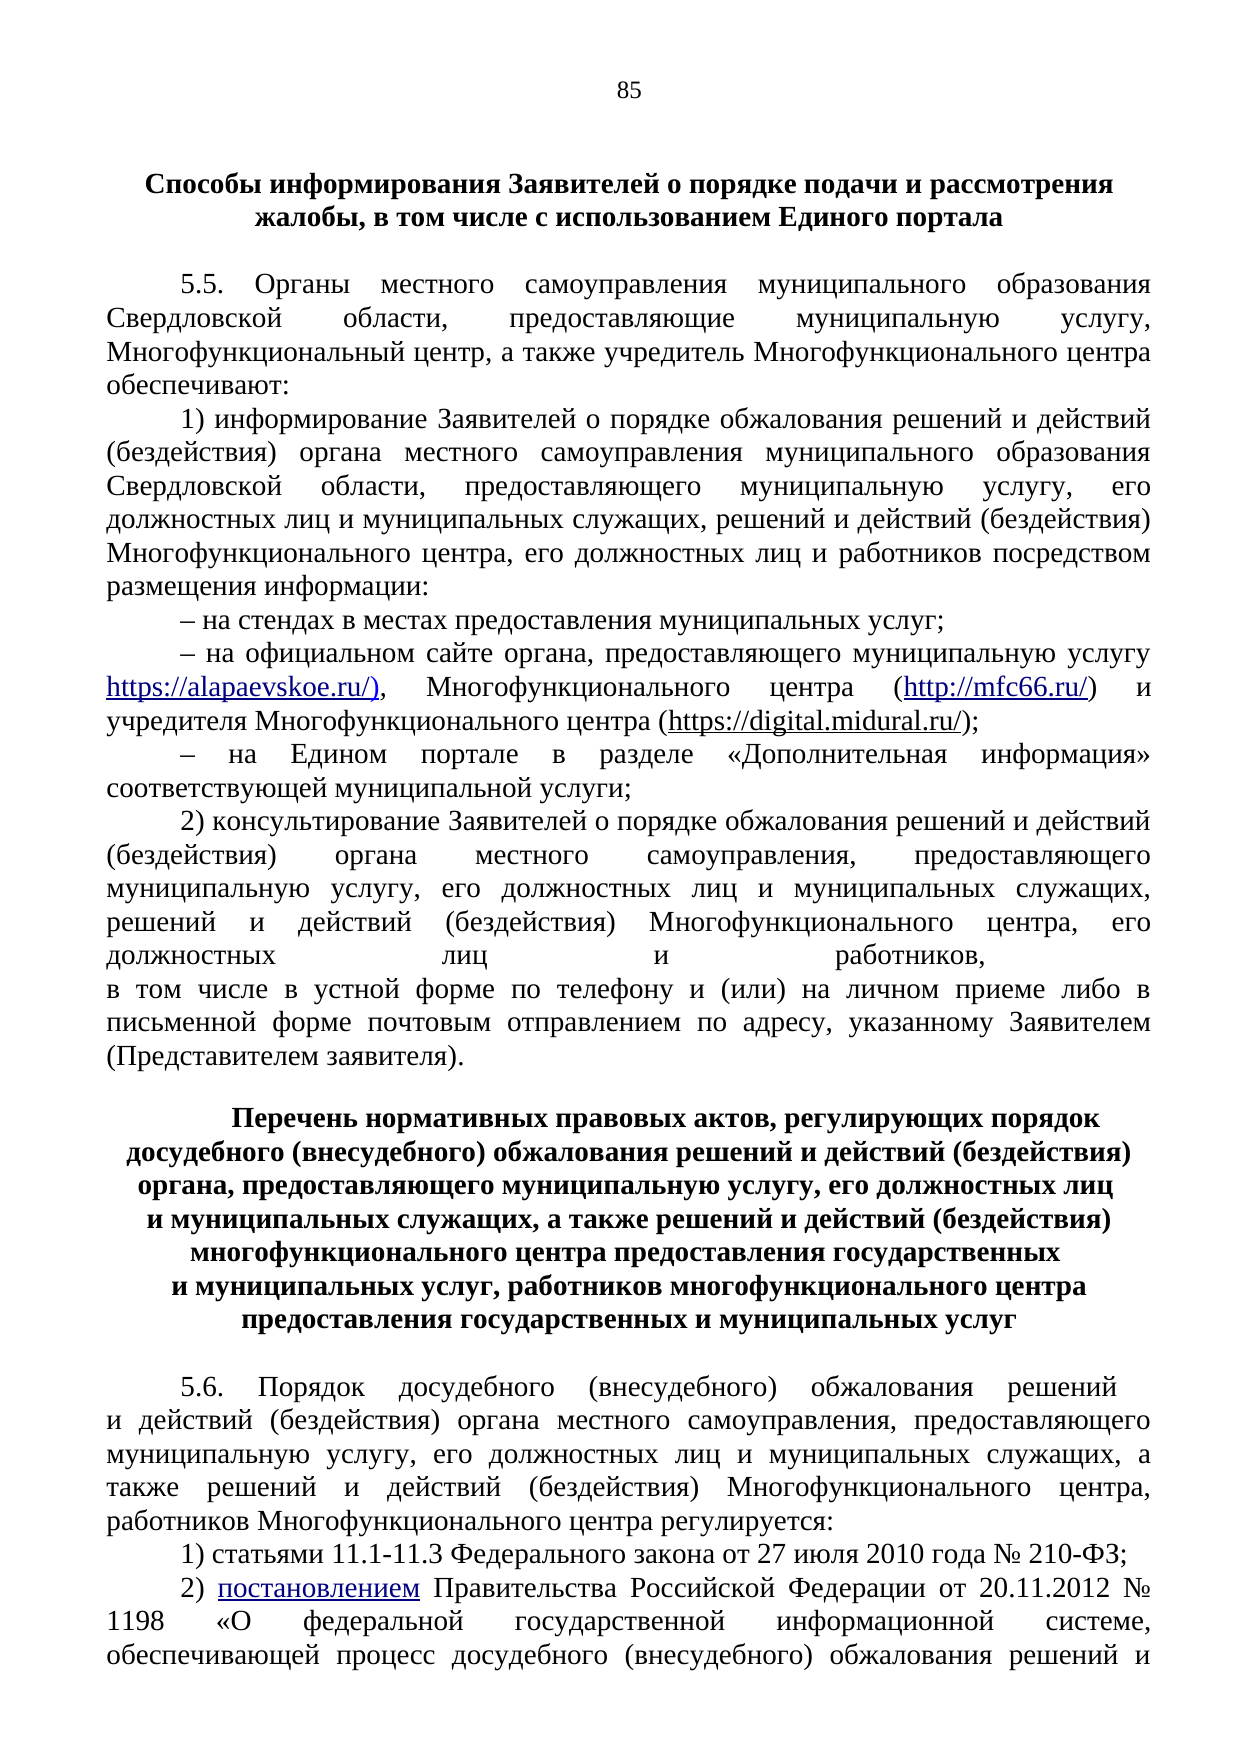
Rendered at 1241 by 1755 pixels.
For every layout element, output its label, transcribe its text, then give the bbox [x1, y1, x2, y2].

text Способы информирования Заявителей о порядке подачи и рассмотрения жалобы, в том числе с использованием Единого портала [106, 166, 1152, 233]
text 5.5. Органы местного самоуправления муниципального образования Свердловской области, предоставляющие муниципальную услугу, Многофункциональный центр, а также учредитель Многофункционального центра обеспечивают: [106, 267, 1152, 401]
text – на стендах в местах предоставления муниципальных услуг; [106, 602, 1152, 636]
text Перечень нормативных правовых актов, регулирующих порядок досудебного (внесудебного) обжалования решений и действий (бездействия) органа, предоставляющего муниципальную услугу, его должностных лиц и муниципальных служащих, а также решений и действий (бездействия) многофункционального центра предоставления государственных и муниципальных услуг, работников многофункционального центра предоставления государственных и муниципальных услуг [106, 1100, 1152, 1335]
text 1) информирование Заявителей о порядке обжалования решений и действий (бездействия) органа местного самоуправления муниципального образования Свердловской области, предоставляющего муниципальную услугу, его должностных лиц и муниципальных служащих, решений и действий (бездействия) Многофункционального центра, его должностных лиц и работников посредством размещения информации: [106, 401, 1152, 602]
text 2) консультирование Заявителей о порядке обжалования решений и действий (бездействия) органа местного самоуправления, предоставляющего муниципальную услугу, его должностных лиц и муниципальных служащих, решений и действий (бездействия) Многофункционального центра, его должностных лиц и работников, в том числе в устной форме по телефону и (или) на личном приеме либо в письменной форме почтовым отправлением по адресу, указанному Заявителем (Представителем заявителя). [106, 803, 1152, 1072]
text – на Едином портале в разделе «Дополнительная информация» соответствующей муниципальной услуги; [106, 736, 1152, 803]
text 5.6. Порядок досудебного (внесудебного) обжалования решений и действий (бездействия) органа местного самоуправления, предоставляющего муниципальную услугу, его должностных лиц и муниципальных служащих, а также решений и действий (бездействия) Многофункционального центра, работников Многофункционального центра регулируется: [106, 1369, 1152, 1536]
text – на официальном сайте органа, предоставляющего муниципальную услугу https://alapaevskoe.ru/), Многофункционального центра (http://mfc66.ru/) и учредителя Многофункционального центра (https://digital.midural.ru/); [106, 636, 1152, 736]
text 2) постановлением Правительства Российской Федерации от 20.11.2012 № 1198 «О федеральной государственной информационной системе, обеспечивающей процесс досудебного (внесудебного) обжалования решений и [106, 1570, 1152, 1671]
text 1) статьями 11.1-11.3 Федерального закона от 27 июля 2010 года № 210-ФЗ; [106, 1536, 1152, 1570]
